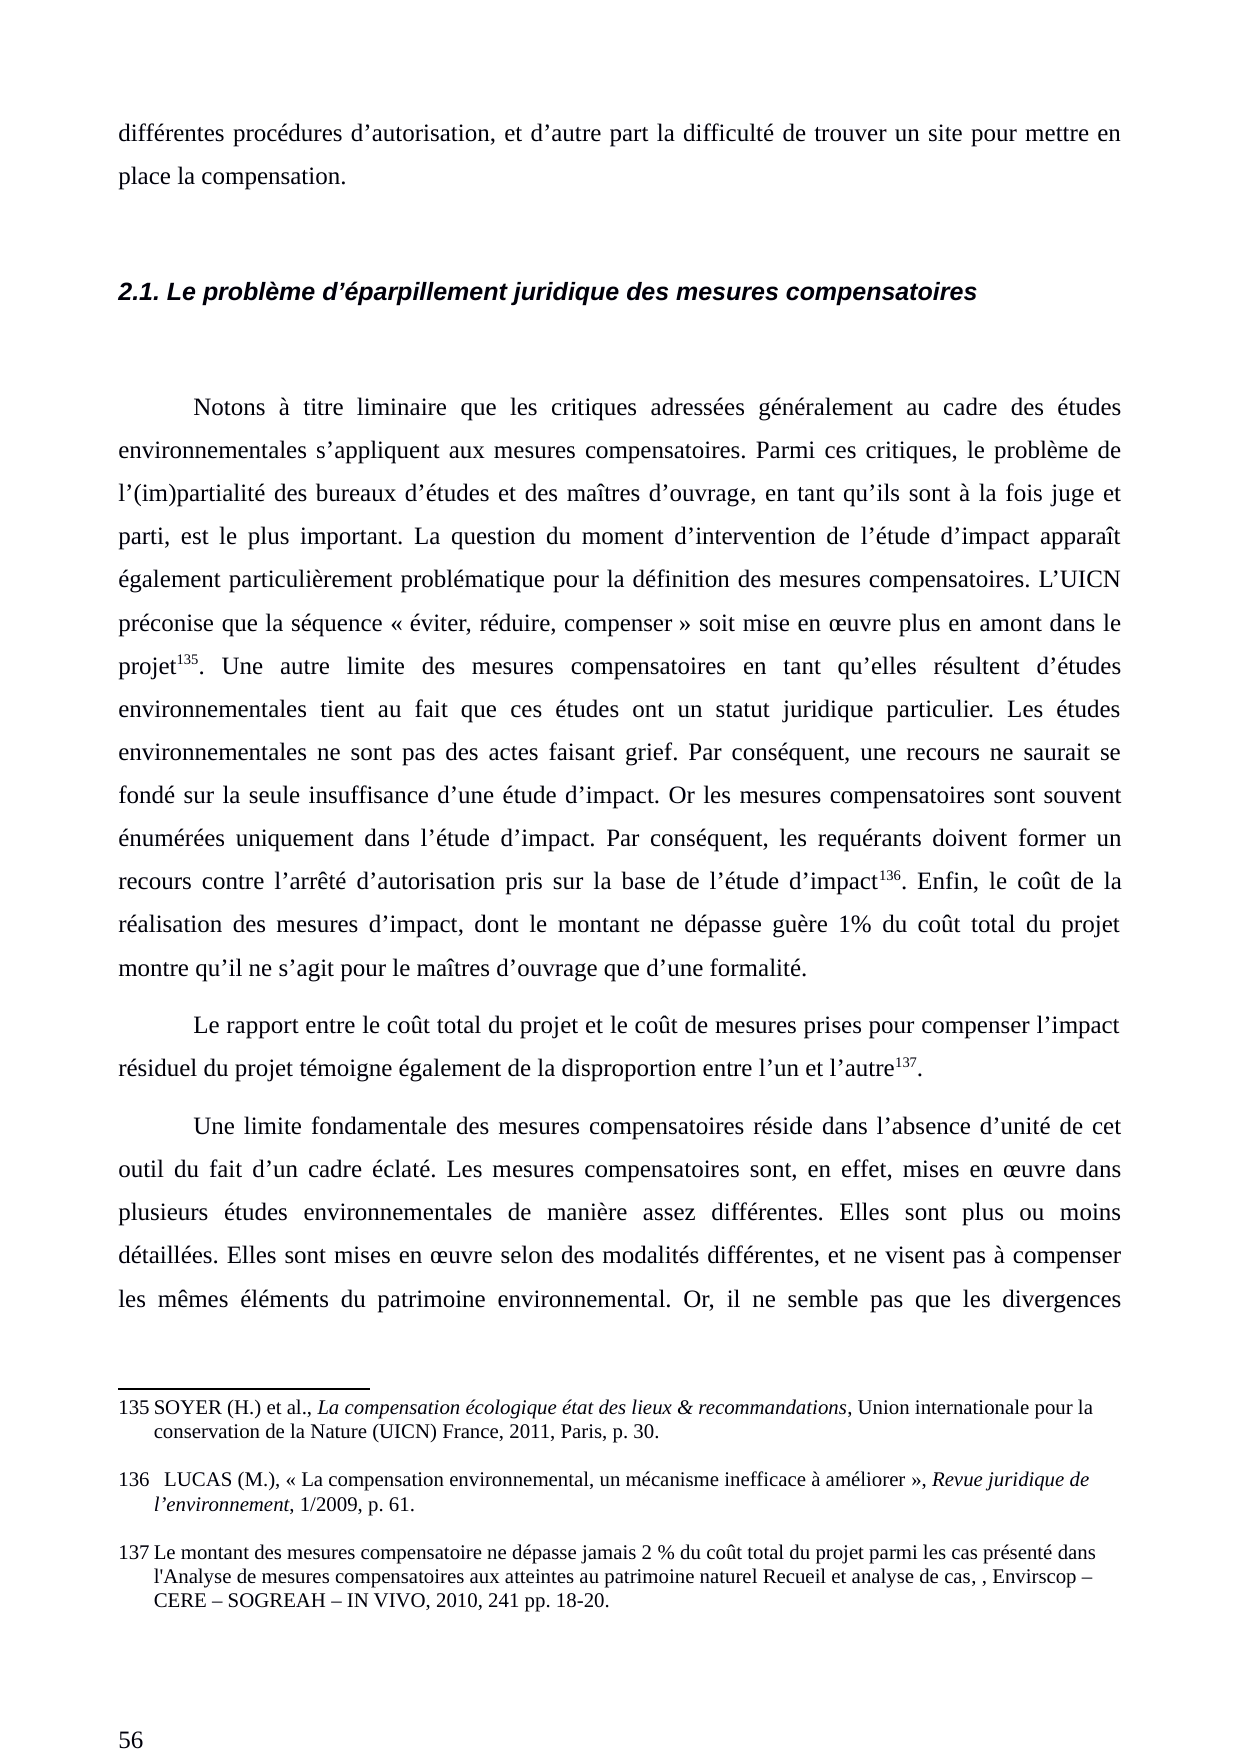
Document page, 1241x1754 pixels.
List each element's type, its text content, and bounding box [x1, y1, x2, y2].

text SOYER (H.) et al., La compensation écologique état des lieux & recommandations, Union internationale pour la conservation de la Nature (UICN) France, 2011, Paris, p. 30. [118, 1395, 1122, 1443]
text 2.1. Le problème d’éparpillement juridique des mesures compensatoires [118, 277, 1122, 305]
text Une limite fondamentale des mesures compensatoires réside dans l’absence d’unité de cet outil du fait d’un cadre éclaté. Les mesures compensatoires sont, en effet, mises en œuvre dans plusieurs études environnementales de manière assez différentes. Elles sont plus ou moins détaillées. Elles sont mises en œuvre selon des modalités différentes, et ne visent pas à compenser les mêmes éléments du patrimoine environnemental. Or, il ne semble pas que les divergences [118, 1111, 1122, 1312]
text Notons à titre liminaire que les critiques adressées généralement au cadre des études environnementales s’appliquent aux mesures compensatoires. Parmi ces critiques, le problème de l’(im)partialité des bureaux d’études et des maîtres d’ouvrage, en tant qu’ils sont à la fois juge et parti, est le plus important. La question du moment d’intervention de l’étude d’impact apparaît également particulièrement problématique pour la définition des mesures compensatoires. L’UICN préconise que la séquence « éviter, réduire, compenser » soit mise en œuvre plus en amont dans le projet. Une autre limite des mesures compensatoires en tant qu’elles résultent d’études environnementales tient au fait que ces études ont un statut juridique particulier. Les études environnementales ne sont pas des actes faisant grief. Par conséquent, une recours ne saurait se fondé sur la seule insuffisance d’une étude d’impact. Or les mesures compensatoires sont souvent énumérées uniquement dans l’étude d’impact. Par conséquent, les requérants doivent former un recours contre l’arrêté d’autorisation pris sur la base de l’étude d’impact. Enfin, le coût de la réalisation des mesures d’impact, dont le montant ne dépasse guère 1% du coût total du projet montre qu’il ne s’agit pour le maîtres d’ouvrage que d’une formalité. [118, 392, 1122, 981]
text différentes procédures d’autorisation, et d’autre part la difficulté de trouver un site pour mettre en place la compensation. [118, 118, 1122, 190]
text Le rapport entre le coût total du projet et le coût de mesures prises pour compenser l’impact résiduel du projet témoigne également de la disproportion entre l’un et l’autre. [118, 1010, 1122, 1082]
text Le montant des mesures compensatoire ne dépasse jamais 2 % du coût total du projet parmi les cas présenté dans l'Analyse de mesures compensatoires aux atteintes au patrimoine naturel Recueil et analyse de cas, , Envirscop – CERE – SOGREAH – IN VIVO, 2010, 241 pp. 18-20. [118, 1539, 1122, 1612]
text LUCAS (M.), « La compensation environnemental, un mécanisme inefficace à améliorer », Revue juridique de l’environnement, 1/2009, p. 61. [118, 1467, 1122, 1516]
